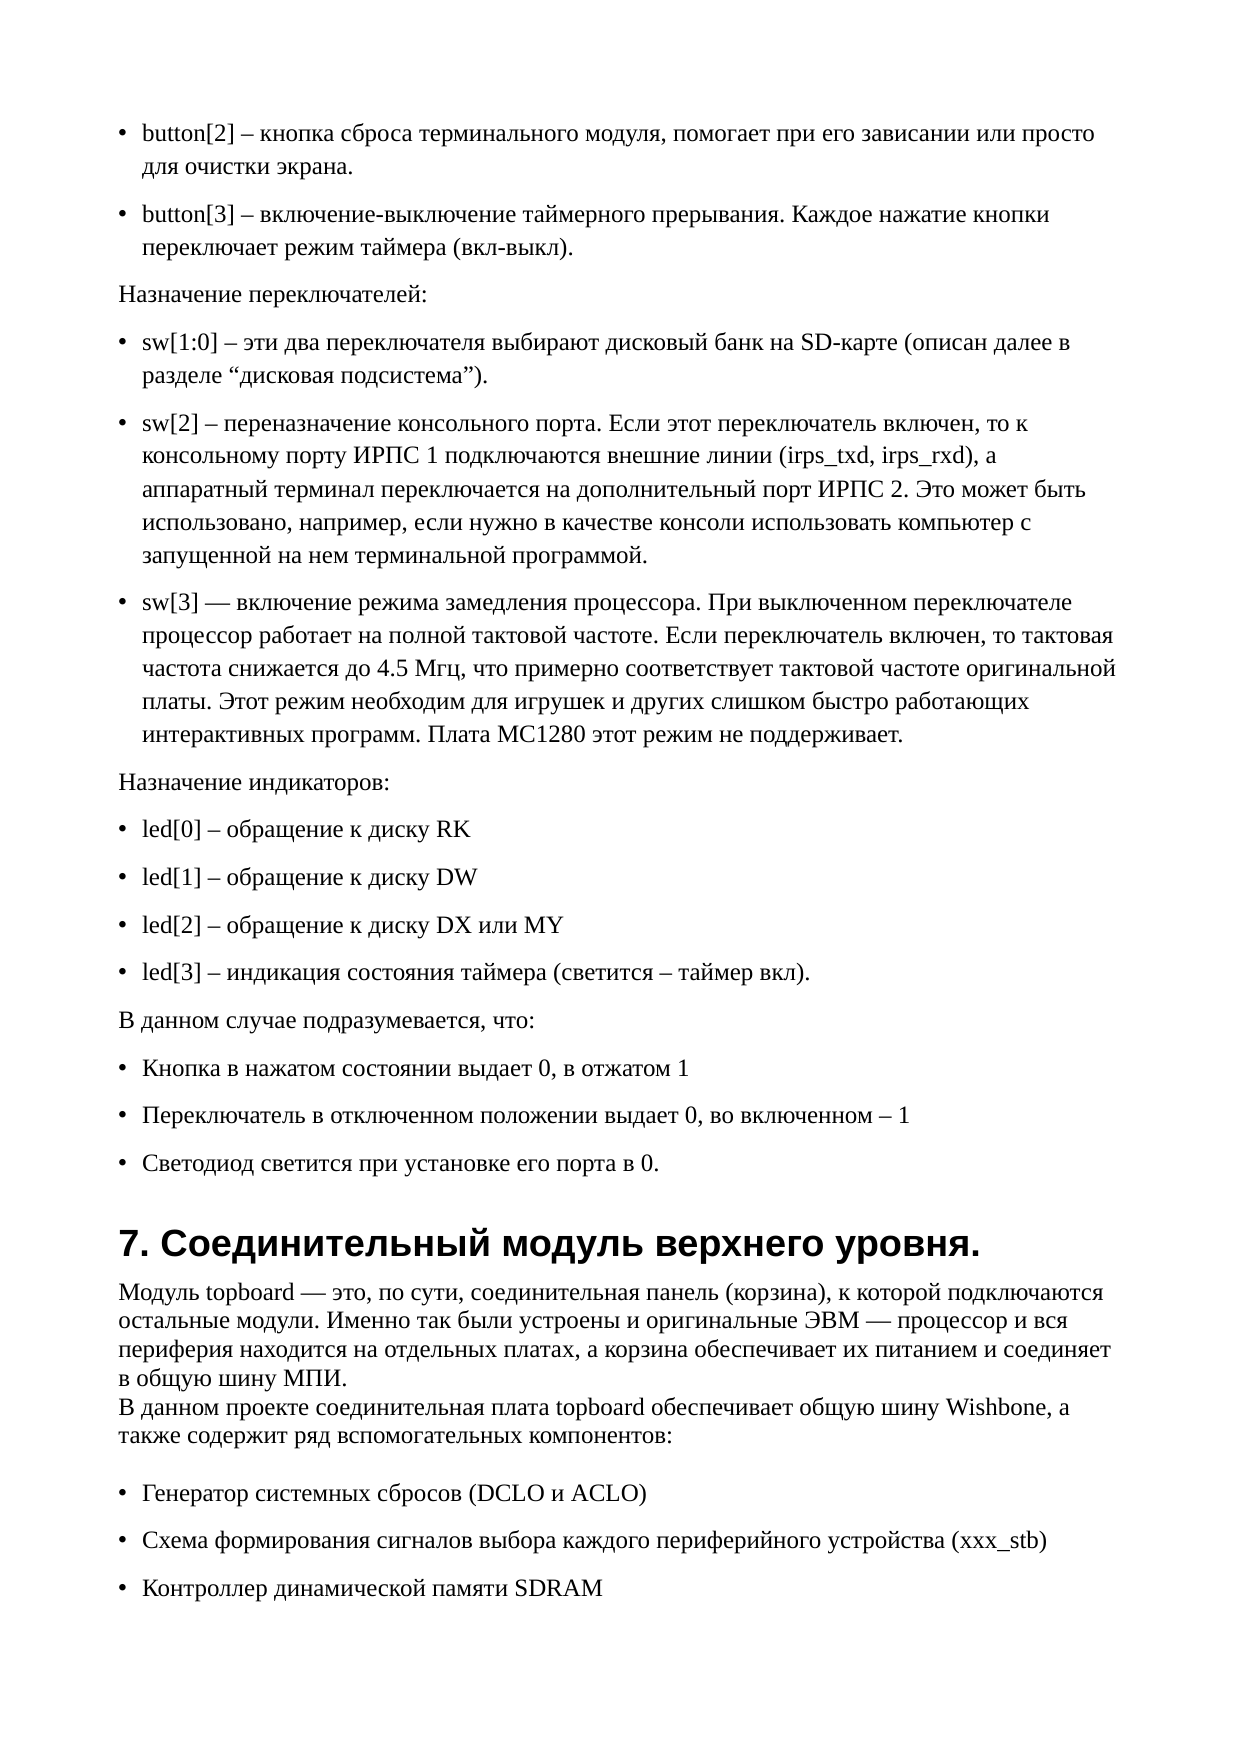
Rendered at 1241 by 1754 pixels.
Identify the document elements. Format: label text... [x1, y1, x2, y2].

text Назначение переключателей: [118, 279, 1122, 308]
subtitle 7. Соединительный модуль верхнего уровня. [118, 1220, 1122, 1264]
list button[3] – включение-выключение таймерного прерывания. Каждое нажатие кнопки переключает режим таймера (вкл-выкл). [118, 199, 1122, 261]
list led[1] – обращение к диску DW [118, 862, 1122, 891]
list Генератор системных сбросов (DCLO и ACLO) [118, 1478, 1122, 1507]
list led[0] – обращение к диску RK [118, 814, 1122, 843]
text Модуль topboard — это, по сути, соединительная панель (корзина), к которой подключаются остальные модули. Именно так были устроены и оригинальные ЭВМ — процессор и вся периферия находится на отдельных платах, а корзина обеспечивает их питанием и соединяет в общую шину МПИ. [118, 1277, 1122, 1392]
list sw[1:0] – эти два переключателя выбирают дисковый банк на SD-карте (описан далее в разделе “дисковая подсистема”). [118, 327, 1122, 389]
list Кнопка в нажатом состоянии выдает 0, в отжатом 1 [118, 1053, 1122, 1081]
text В данном случае подразумевается, что: [118, 1005, 1122, 1034]
list Схема формирования сигналов выбора каждого периферийного устройства (xxx_stb) [118, 1525, 1122, 1554]
list sw[2] – переназначение консольного порта. Если этот переключатель включен, то к консольному порту ИРПС 1 подключаются внешние линии (irps_txd, irps_rxd), а аппаратный терминал переключается на дополнительный порт ИРПС 2. Это может быть использовано, например, если нужно в качестве консоли использовать компьютер с запущенной на нем терминальной программой. [118, 408, 1122, 568]
list button[2] – кнопка сброса терминального модуля, помогает при его зависании или просто для очистки экрана. [118, 118, 1122, 180]
list led[2] – обращение к диску DX или MY [118, 910, 1122, 938]
list led[3] – индикация состояния таймера (светится – таймер вкл). [118, 957, 1122, 986]
list Контроллер динамической памяти SDRAM [118, 1573, 1122, 1602]
text В данном проекте соединительная плата topboard обеспечивает общую шину Wishbone, а также содержит ряд вспомогательных компонентов: [118, 1392, 1122, 1449]
text Назначение индикаторов: [118, 767, 1122, 796]
list sw[3] — включение режима замедления процессора. При выключенном переключателе процессор работает на полной тактовой частоте. Если переключатель включен, то тактовая частота снижается до 4.5 Мгц, что примерно соответствует тактовой частоте оригинальной платы. Этот режим необходим для игрушек и других слишком быстро работающих интерактивных программ. Плата МС1280 этот режим не поддерживает. [118, 587, 1122, 748]
list Светодиод светится при установке его порта в 0. [118, 1148, 1122, 1177]
list Переключатель в отключенном положении выдает 0, во включенном – 1 [118, 1100, 1122, 1129]
